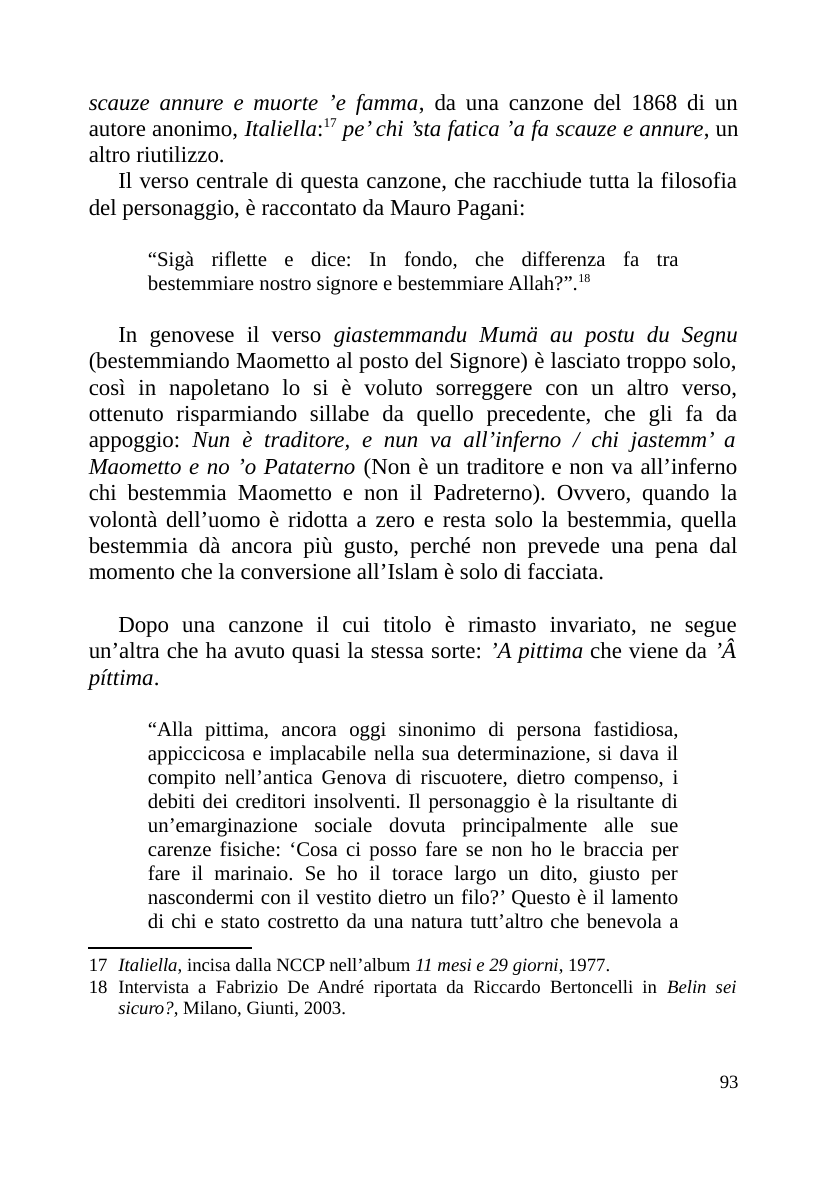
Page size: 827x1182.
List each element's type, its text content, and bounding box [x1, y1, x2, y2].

text Dopo una canzone il cui titolo è rimasto invariato, ne segue un’altra che ha avuto quasi la stessa sorte: ’A pittima che viene da ’Â píttima. [88, 611, 738, 690]
text “Alla pittima, ancora oggi sinonimo di persona fastidiosa, appiccicosa e implacabile nella sua determinazione, si dava il compito nell’antica Genova di riscuotere, dietro compenso, i debiti dei creditori insolventi. Il personaggio è la risultante di un’emarginazione sociale dovuta principalmente alle sue carenze fisiche: ‘Cosa ci posso fare se non ho le braccia per fare il marinaio. Se ho il torace largo un dito, giusto per nascondermi con il vestito dietro un filo?’ Questo è il lamento di chi e stato costretto da una natura tutt’altro che benevola a [148, 716, 679, 933]
text Intervista a Fabrizio De André riportata da Riccardo Bertoncelli in Belin sei sicuro?, Milano, Giunti, 2003. [88, 976, 738, 1019]
text “Sigà riflette e dice: In fondo, che differenza fa tra bestemmiare nostro signore e bestemmiare Allah?”. [148, 247, 679, 295]
text In genovese il verso giastemmandu Mumä au postu du Segnu (bestemmiando Maometto al posto del Signore) è lasciato troppo solo, così in napoletano lo si è voluto sorreggere con un altro verso, ottenuto risparmiando sillabe da quello precedente, che gli fa da appoggio: Nun è traditore, e nun va all’inferno / chi jastemm’ a Maometto e no ’o Pataterno (Non è un traditore e non va all’inferno chi bestemmia Maometto e non il Padreterno). Ovvero, quando la volontà dell’uomo è ridotta a zero e resta solo la bestemmia, quella bestemmia dà ancora più gusto, perché non prevede una pena dal momento che la conversione all’Islam è solo di facciata. [88, 321, 738, 585]
text Il verso centrale di questa canzone, che racchiude tutta la filosofia del personaggio, è raccontato da Mauro Pagani: [88, 168, 738, 220]
text Italiella, incisa dalla NCCP nell’album 11 mesi e 29 giorni, 1977. [88, 954, 738, 976]
text scauze annure e muorte ’e famma, da una canzone del 1868 di un autore anonimo, Italiella: pe’ chi ’sta fatica ’a fa scauze e annure, un altro riutilizzo. [88, 88, 738, 168]
